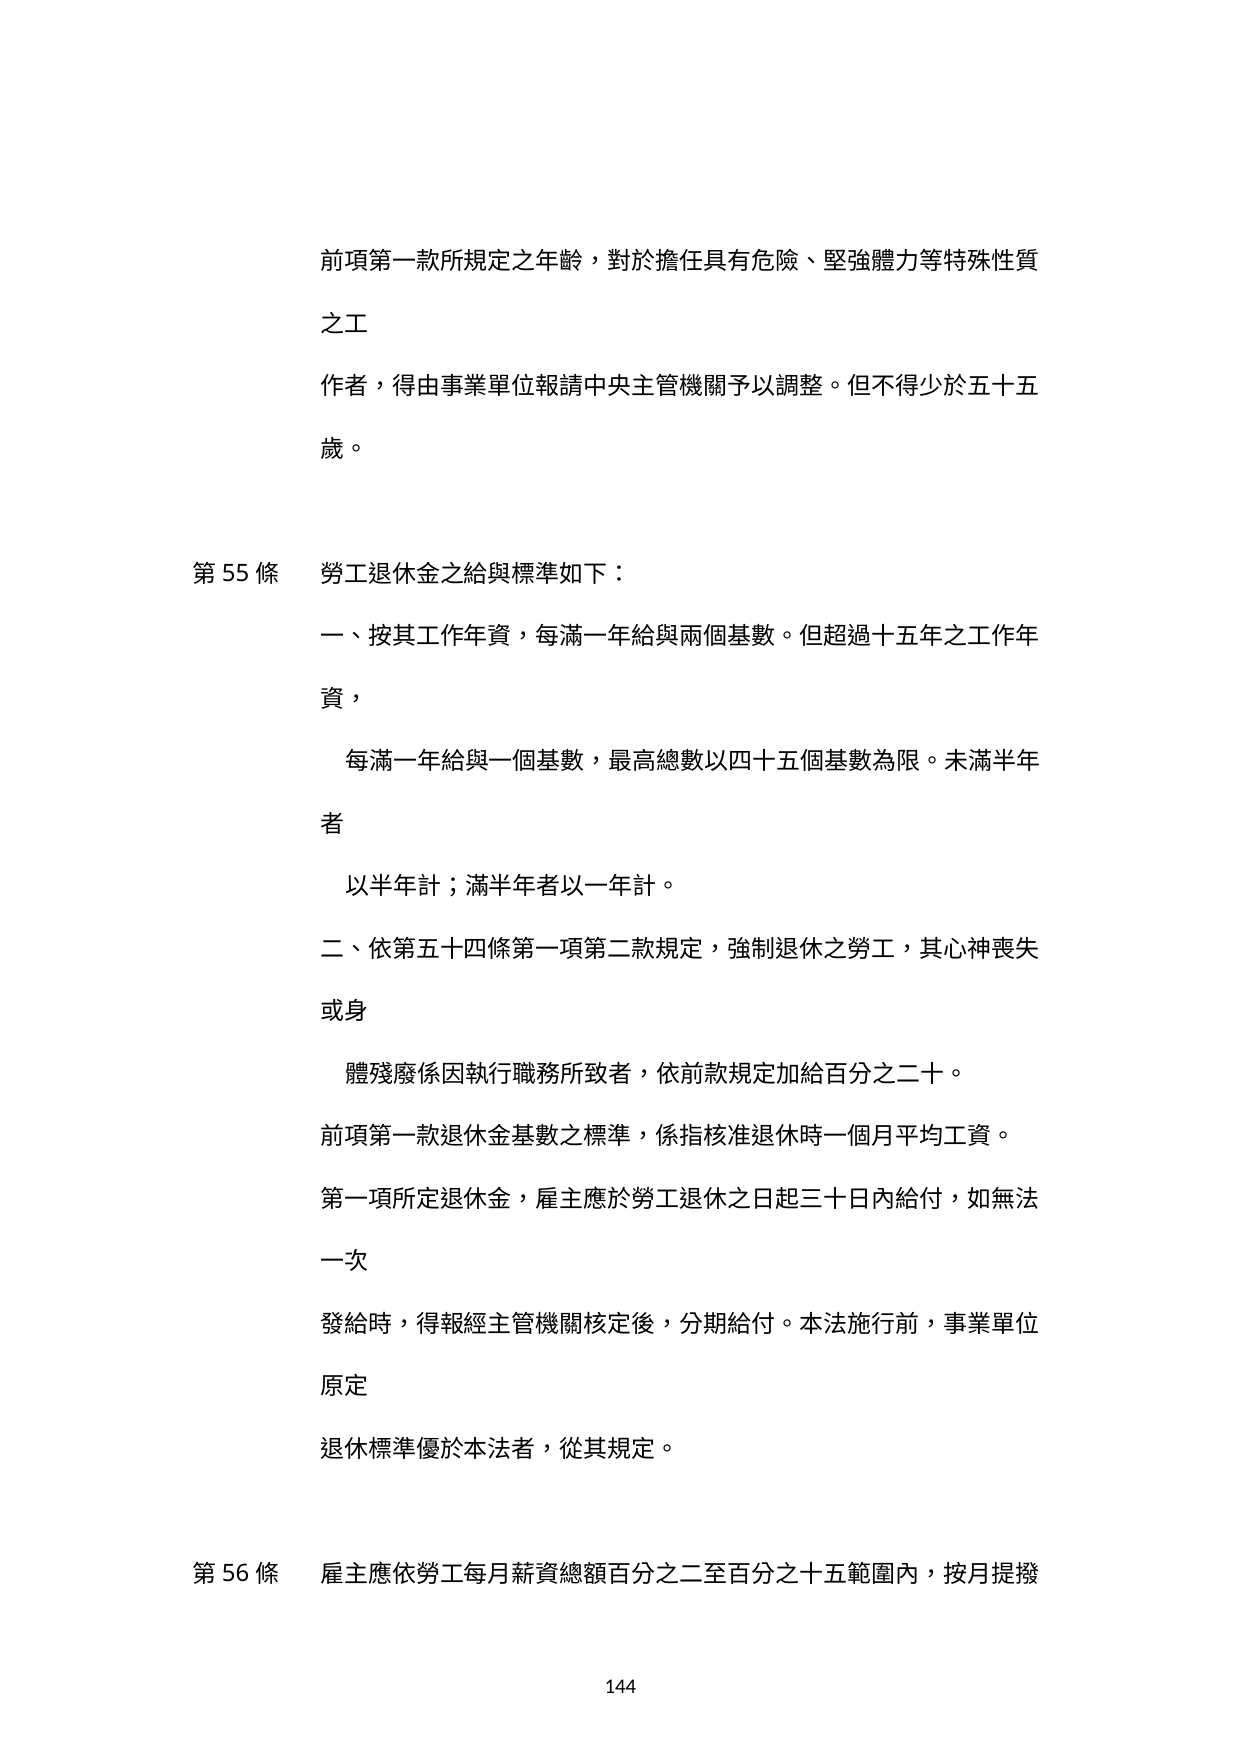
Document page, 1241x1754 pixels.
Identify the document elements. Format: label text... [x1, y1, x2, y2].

table_cell 前項第一款所規定之年齡，對於擔任具有危險、堅強體力等特殊性質之工 作者，得由事業單位報請中央主管機關予以調整。但不得少於五十五歲。 [315, 155, 1053, 472]
table_cell [302, 155, 315, 472]
table_cell [302, 1472, 315, 1597]
table_cell [188, 155, 302, 472]
table_cell 雇主應依勞工每月薪資總額百分之二至百分之十五範圍內，按月提撥 [315, 1472, 1053, 1597]
table_cell [302, 472, 315, 1472]
table_cell 勞工退休金之給與標準如下： 一、按其工作年資，每滿一年給與兩個基數。但超過十五年之工作年資， 每滿一年給與一個基數，最高總數以四十五個基數為限。未滿半年者 以半年計；滿半年者以一年計。 二、依第五十四條第一項第二款規定，強制退休之勞工，其心神喪失或身 體殘廢係因執行職務所致者，依前款規定加給百分之二十。 前項第一款退休金基數之標準，係指核准退休時一個月平均工資。 第一項所定退休金，雇主應於勞工退休之日起三十日內給付，如無法一次 發給時，得報經主管機關核定後，分期給付。本法施行前，事業單位原定 退休標準優於本法者，從其規定。 [315, 472, 1053, 1472]
table_cell 第 56 條 [188, 1472, 302, 1597]
table_cell 第 55 條 [188, 472, 302, 1472]
